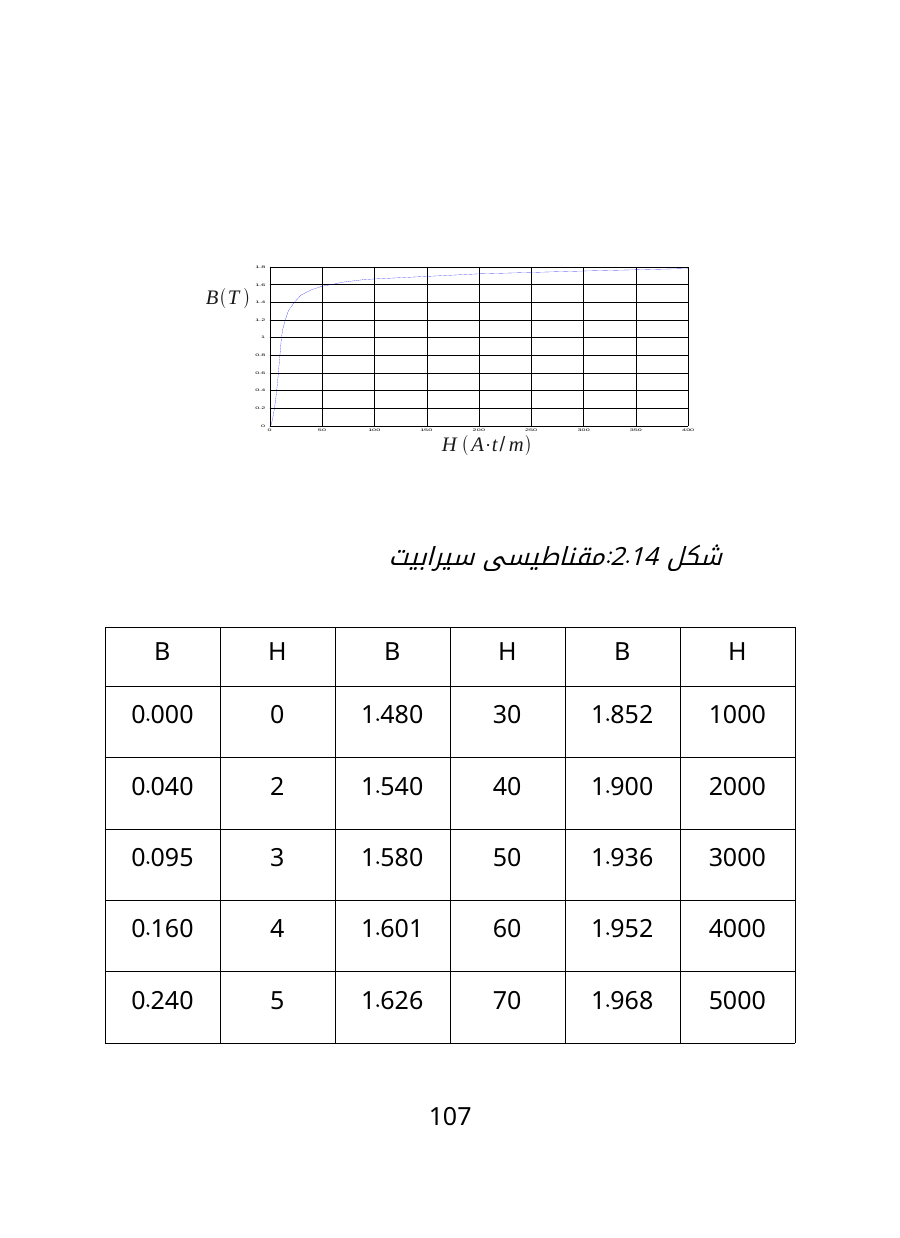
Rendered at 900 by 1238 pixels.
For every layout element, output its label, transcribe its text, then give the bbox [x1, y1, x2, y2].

table_cell 1.580 [336, 830, 450, 900]
table_cell 50 [451, 830, 565, 900]
table_cell 70 [451, 972, 565, 1043]
table_header H [681, 628, 795, 686]
table_cell 3000 [681, 830, 795, 900]
table_cell 1.601 [336, 901, 450, 971]
table_cell 5 [221, 972, 335, 1043]
table_header B [566, 628, 680, 686]
table_cell 5000 [681, 972, 795, 1043]
table_cell 1000 [681, 687, 795, 757]
table_cell 40 [451, 758, 565, 828]
table_header B [106, 628, 220, 686]
table_cell 30 [451, 687, 565, 757]
table_header H [451, 628, 565, 686]
table_cell 1.852 [566, 687, 680, 757]
table_cell 3 [221, 830, 335, 900]
table_cell 2 [221, 758, 335, 828]
table_cell 0.000 [106, 687, 220, 757]
table_cell 0 [221, 687, 335, 757]
table_header H [221, 628, 335, 686]
table_cell 0.160 [106, 901, 220, 971]
table_cell 1.936 [566, 830, 680, 900]
table_cell 60 [451, 901, 565, 971]
table_cell 1.480 [336, 687, 450, 757]
table_header B [336, 628, 450, 686]
table_cell 0.240 [106, 972, 220, 1043]
table_cell 2000 [681, 758, 795, 828]
text شکل 2.14:مقناطیسی سیرابیت [179, 181, 721, 581]
table_cell 4 [221, 901, 335, 971]
table_cell 1.968 [566, 972, 680, 1043]
table_cell 1.900 [566, 758, 680, 828]
table_cell 1.952 [566, 901, 680, 971]
table_cell 0.040 [106, 758, 220, 828]
table_cell 1.626 [336, 972, 450, 1043]
table_cell 4000 [681, 901, 795, 971]
table_cell 0.095 [106, 830, 220, 900]
table_cell 1.540 [336, 758, 450, 828]
